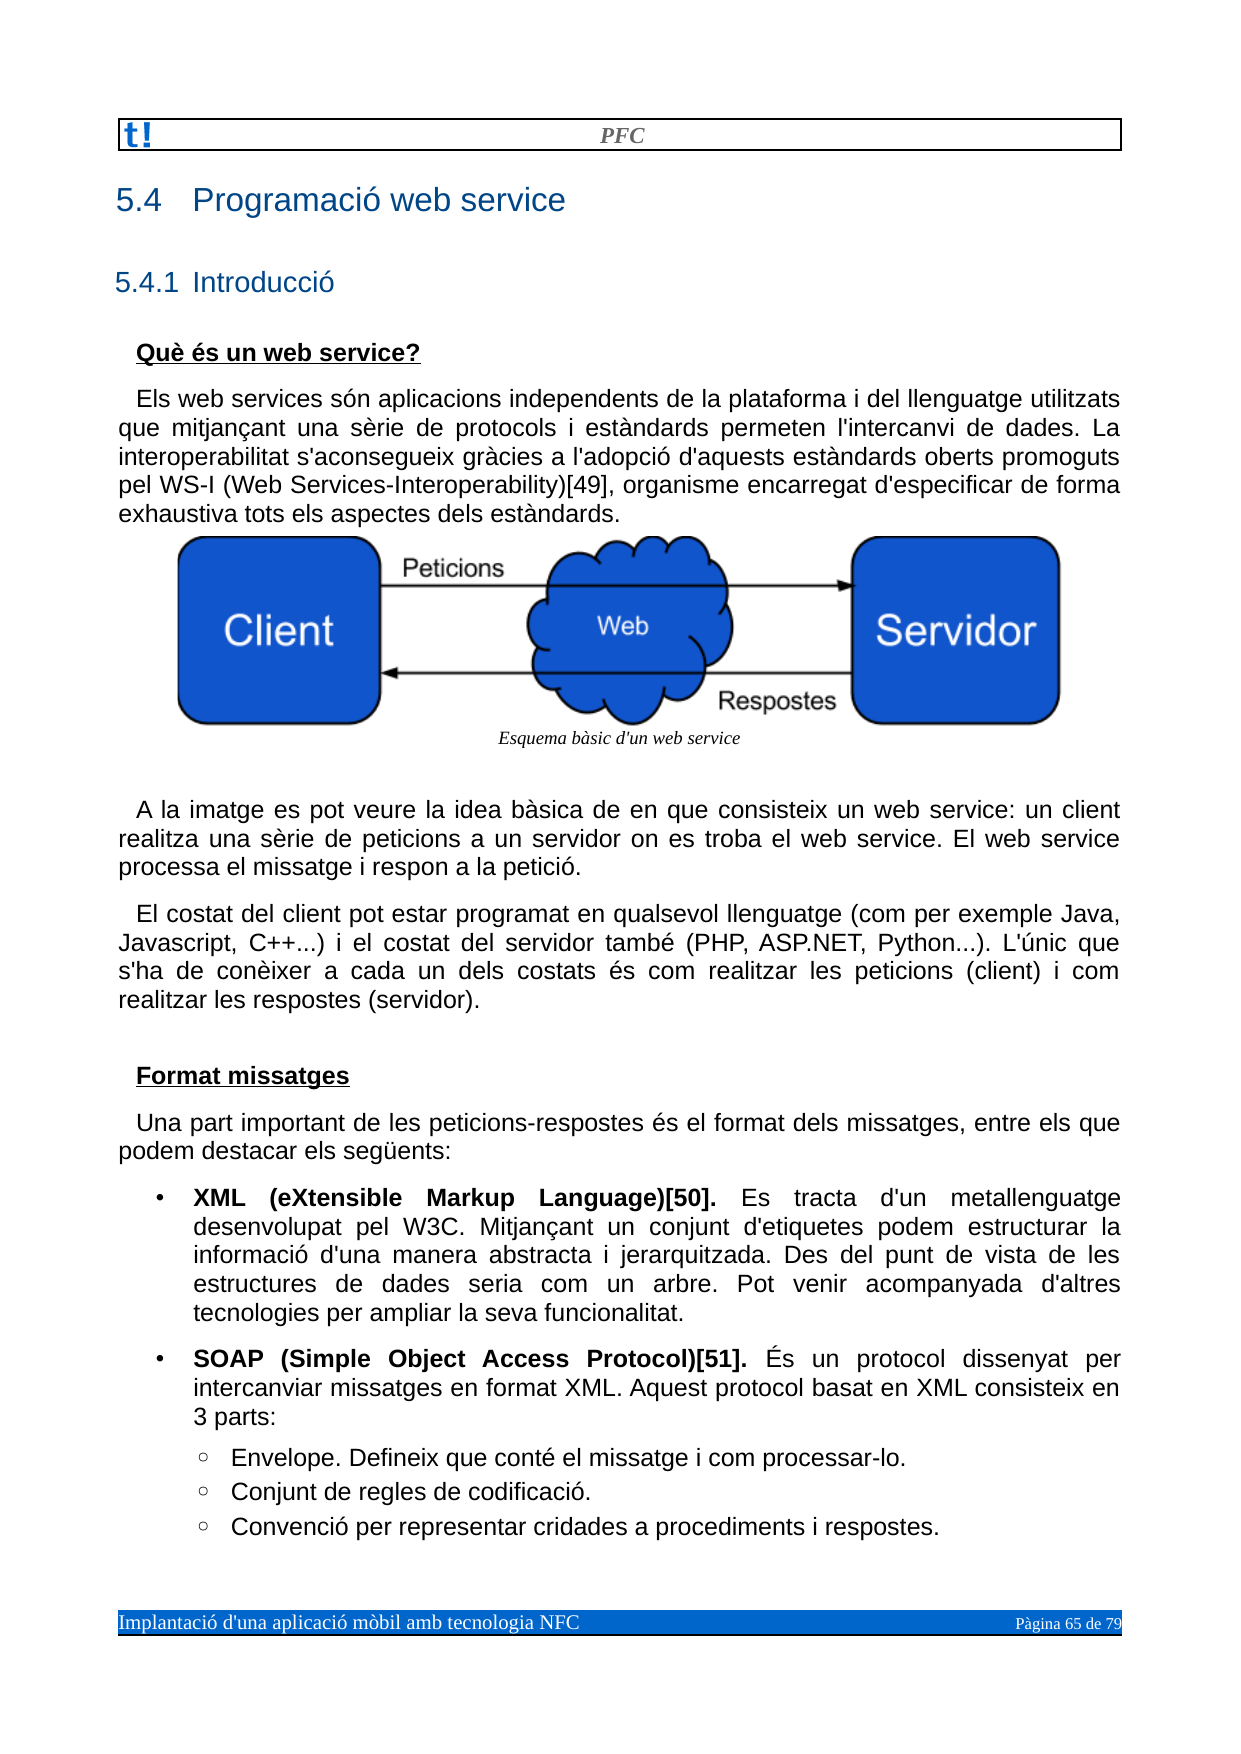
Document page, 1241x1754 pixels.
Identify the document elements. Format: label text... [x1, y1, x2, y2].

text Els web services són aplicacions independents de la plataforma i del llenguatge utilitzats que mitjançant una sèrie de protocols i estàndards permeten l'intercanvi de dades. La interoperabilitat s'aconsegueix gràcies a l'adopció d'aquests estàndards oberts promoguts pel WS-I (Web Services-Interoperability)[49], organisme encarregat d'especificar de forma exhaustiva tots els aspectes dels estàndards. [118, 384, 1122, 528]
text Una part important de les peticions-respostes és el format dels missatges, entre els que podem destacar els següents: [118, 1108, 1122, 1165]
list SOAP (Simple Object Access Protocol)[51]. És un protocol dissenyat per intercanviar missatges en format XML. Aquest protocol basat en XML consisteix en 3 parts: [156, 1344, 1122, 1431]
text Format missatges [118, 1061, 1122, 1090]
list Conjunt de regles de codificació. [193, 1477, 1122, 1506]
list Convenció per representar cridades a procediments i respostes. [193, 1512, 1122, 1541]
list Envelope. Defineix que conté el missatge i com processar-lo. [193, 1442, 1122, 1471]
list XML (eXtensible Markup Language)[50]. Es tracta d'un metallenguatge desenvolupat pel W3C. Mitjançant un conjunt d'etiquetes podem estructurar la informació d'una manera abstracta i jerarquitzada. Des del punt de vista de les estructures de dades seria com un arbre. Pot venir acompanyada d'altres tecnologies per ampliar la seva funcionalitat. [156, 1183, 1122, 1327]
picture [123, 121, 151, 148]
text Què és un web service? [118, 337, 1122, 366]
subtitle Introducció [106, 265, 1122, 299]
text A la imatge es pot veure la idea bàsica de en que consisteix un web service: un client realitza una sèrie de peticions a un servidor on es troba el web service. El web service processa el missatge i respon a la petició. [118, 795, 1122, 881]
text El costat del client pot estar programat en qualsevol llenguatge (com per exemple Java, Javascript, C++...) i el costat del servidor també (PHP, ASP.NET, Python...). L'únic que s'ha de conèixer a cada un dels costats és com realitzar les peticions (client) i com realitzar les respostes (servidor). [118, 899, 1122, 1014]
text Esquema bàsic d'un web service [177, 727, 1063, 748]
subtitle Programació web service [106, 181, 1122, 219]
picture [177, 536, 1064, 727]
